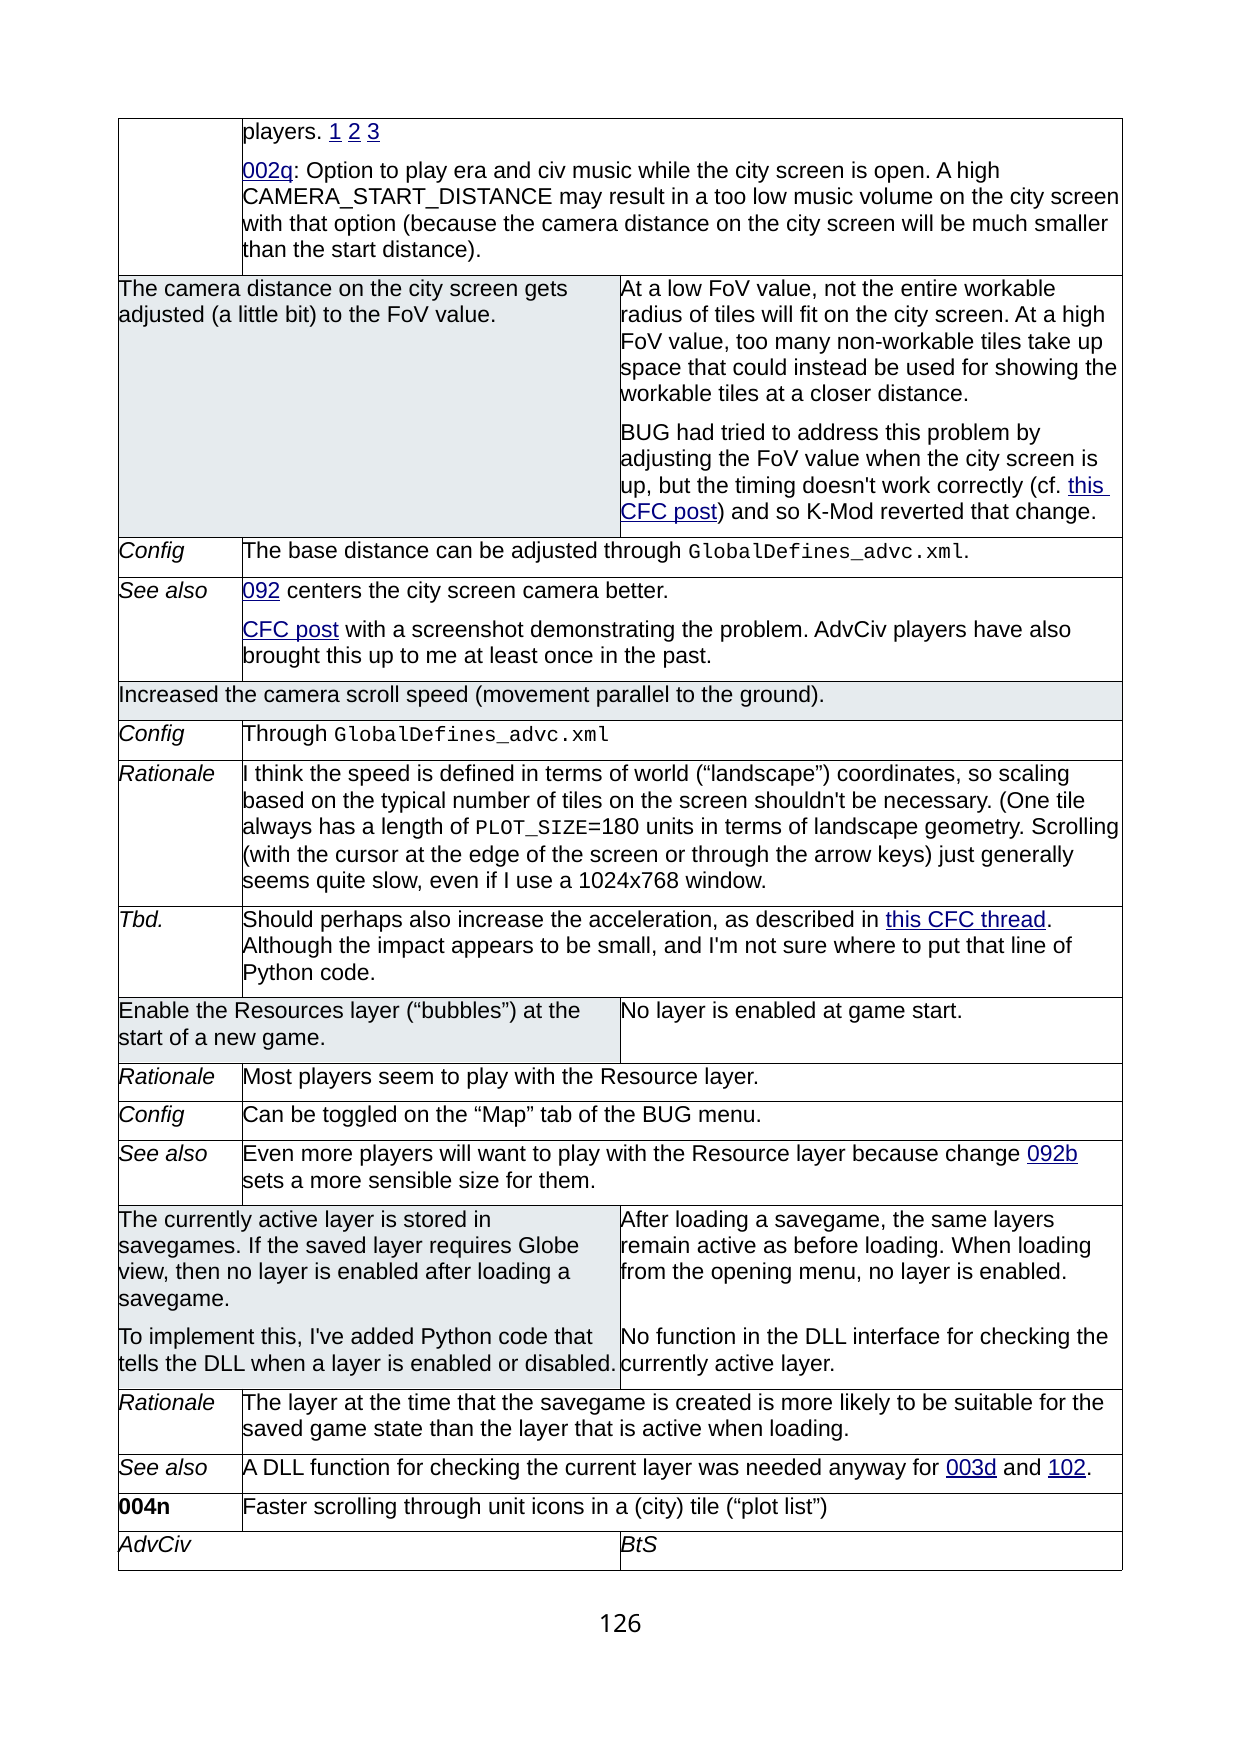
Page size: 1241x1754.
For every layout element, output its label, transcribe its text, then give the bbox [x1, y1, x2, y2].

table_cell Through GlobalDefines_advc.xml [243, 721, 1122, 760]
table_cell See also [119, 578, 242, 681]
table_cell [119, 119, 242, 275]
table_cell At a low FoV value, not the entire workable radius of tiles will fit on the city screen. At a high FoV value, too many non-workable tiles take up space that could instead be used for showing the workable tiles at a closer distance. BUG had tried to address this problem by adjusting the FoV value when the city screen is up, but the timing doesn't work correctly (cf. this CFC post) and so K-Mod reverted that change. [621, 276, 1122, 537]
table_cell The layer at the time that the savegame is created is more likely to be suitable for the saved game state than the layer that is active when loading. [243, 1390, 1122, 1454]
table_cell A DLL function for checking the current layer was needed anyway for 003d and 102. [243, 1455, 1122, 1492]
table_cell See also [119, 1455, 242, 1492]
table_cell Even more players will want to play with the Resource layer because change 092b sets a more sensible size for them. [243, 1141, 1122, 1205]
table_cell Config [119, 721, 242, 760]
table_cell Can be toggled on the “Map” tab of the BUG menu. [243, 1102, 1122, 1140]
table_cell Rationale [119, 1064, 242, 1101]
table_cell Faster scrolling through unit icons in a (city) tile (“plot list”) [243, 1494, 1122, 1531]
table_cell I think the speed is defined in terms of world (“landscape”) coordinates, so scaling based on the typical number of tiles on the screen shouldn't be necessary. (One tile always has a length of PLOT_SIZE=180 units in terms of landscape geometry. Scrolling (with the cursor at the edge of the screen or through the arrow keys) just generally seems quite slow, even if I use a 1024x768 window. [243, 761, 1122, 906]
table_cell Increased the camera scroll speed (movement parallel to the ground). [119, 682, 1122, 720]
table_cell Rationale [119, 1390, 242, 1454]
table_cell The base distance can be adjusted through GlobalDefines_advc.xml. [243, 538, 1122, 577]
table_cell Tbd. [119, 907, 242, 997]
table_cell Should perhaps also increase the acceleration, as described in this CFC thread. Although the impact appears to be small, and I'm not sure where to put that line of Python code. [243, 907, 1122, 997]
table_cell The currently active layer is stored in savegames. If the saved layer requires Globe view, then no layer is enabled after loading a savegame. To implement this, I've added Python code that tells the DLL when a layer is enabled or disabled. [119, 1206, 620, 1388]
table_cell See also [119, 1141, 242, 1205]
table_cell Enable the Resources layer (“bubbles”) at the start of a new game. [119, 998, 620, 1062]
table_cell Config [119, 538, 242, 577]
table_cell 092 centers the city screen camera better. CFC post with a screenshot demonstrating the problem. AdvCiv players have also brought this up to me at least once in the past. [243, 578, 1122, 681]
table_cell After loading a savegame, the same layers remain active as before loading. When loading from the opening menu, no layer is enabled. No function in the DLL interface for checking the currently active layer. [621, 1206, 1122, 1388]
table_cell Config [119, 1102, 242, 1140]
table_cell BtS [621, 1532, 1122, 1570]
table_cell Most players seem to play with the Resource layer. [243, 1064, 1122, 1101]
table_cell 004n [119, 1494, 242, 1531]
table_cell AdvCiv [119, 1532, 620, 1570]
table_cell No layer is enabled at game start. [621, 998, 1122, 1062]
table_cell players. 1 2 3 002q: Option to play era and civ music while the city screen is open. A high CAMERA_START_DISTANCE may result in a too low music volume on the city screen with that option (because the camera distance on the city screen will be much smaller than the start distance). [243, 119, 1122, 275]
table_cell Rationale [119, 761, 242, 906]
table_cell The camera distance on the city screen gets adjusted (a little bit) to the FoV value. [119, 276, 620, 537]
